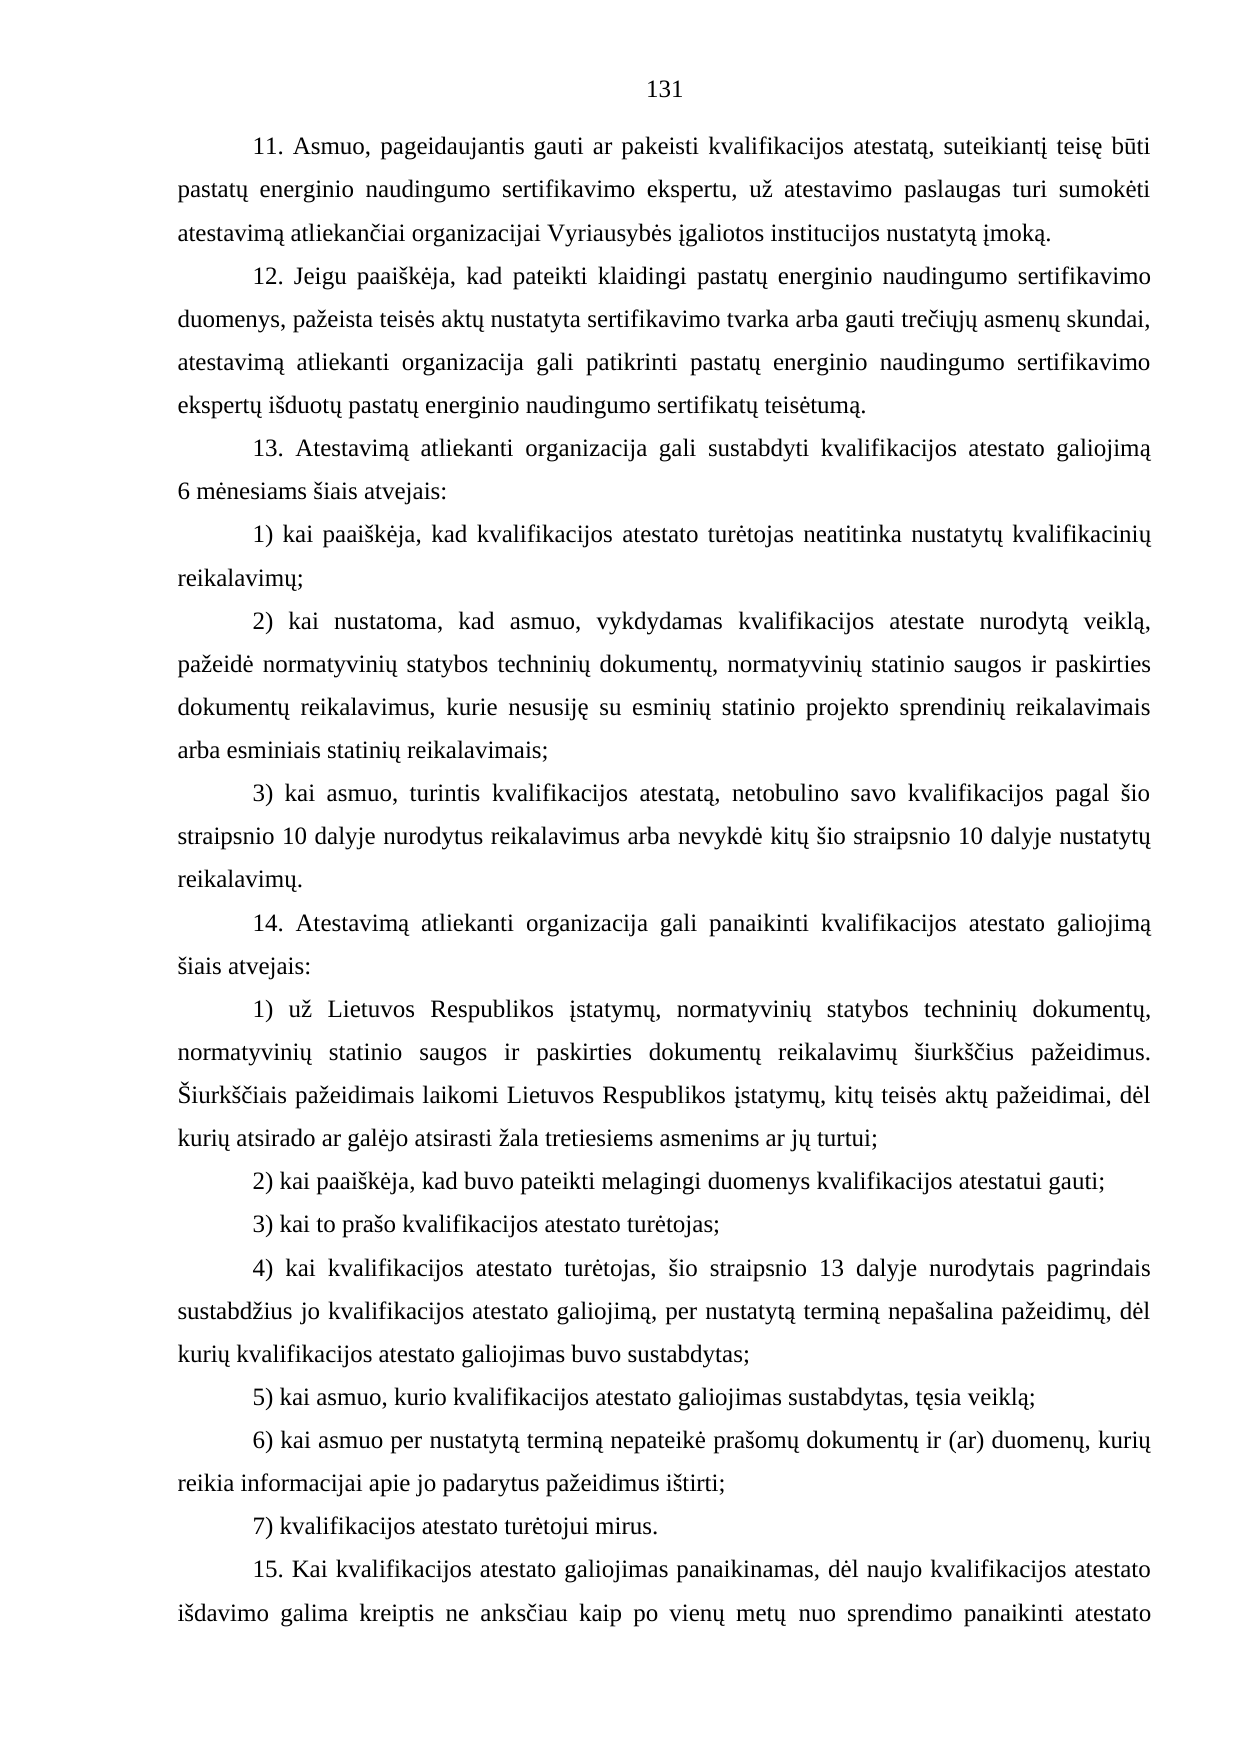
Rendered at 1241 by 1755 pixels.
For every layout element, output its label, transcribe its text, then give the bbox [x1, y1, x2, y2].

text 2) kai nustatoma, kad asmuo, vykdydamas kvalifikacijos atestate nurodytą veiklą, pažeidė normatyvinių statybos techninių dokumentų, normatyvinių statinio saugos ir paskirties dokumentų reikalavimus, kurie nesusiję su esminių statinio projekto sprendinių reikalavimais arba esminiais statinių reikalavimais; [177, 606, 1152, 764]
text 6) kai asmuo per nustatytą terminą nepateikė prašomų dokumentų ir (ar) duomenų, kurių reikia informacijai apie jo padarytus pažeidimus ištirti; [177, 1425, 1152, 1497]
text 13. Atestavimą atliekanti organizacija gali sustabdyti kvalifikacijos atestato galiojimą 6 mėnesiams šiais atvejais: [177, 433, 1152, 505]
text 14. Atestavimą atliekanti organizacija gali panaikinti kvalifikacijos atestato galiojimą šiais atvejais: [177, 908, 1152, 979]
text 2) kai paaiškėja, kad buvo pateikti melagingi duomenys kvalifikacijos atestatui gauti; [177, 1166, 1152, 1195]
text 11. Asmuo, pageidaujantis gauti ar pakeisti kvalifikacijos atestatą, suteikiantį teisę būti pastatų energinio naudingumo sertifikavimo ekspertu, už atestavimo paslaugas turi sumokėti atestavimą atliekančiai organizacijai Vyriausybės įgaliotos institucijos nustatytą įmoką. [177, 131, 1152, 246]
text 3) kai to prašo kvalifikacijos atestato turėtojas; [177, 1209, 1152, 1238]
text 7) kvalifikacijos atestato turėtojui mirus. [177, 1511, 1152, 1540]
text 4) kai kvalifikacijos atestato turėtojas, šio straipsnio 13 dalyje nurodytais pagrindais sustabdžius jo kvalifikacijos atestato galiojimą, per nustatytą terminą nepašalina pažeidimų, dėl kurių kvalifikacijos atestato galiojimas buvo sustabdytas; [177, 1253, 1152, 1368]
text 3) kai asmuo, turintis kvalifikacijos atestatą, netobulino savo kvalifikacijos pagal šio straipsnio 10 dalyje nurodytus reikalavimus arba nevykdė kitų šio straipsnio 10 dalyje nustatytų reikalavimų. [177, 778, 1152, 893]
text 1) kai paaiškėja, kad kvalifikacijos atestato turėtojas neatitinka nustatytų kvalifikacinių reikalavimų; [177, 519, 1152, 591]
text 1) už Lietuvos Respublikos įstatymų, normatyvinių statybos techninių dokumentų, normatyvinių statinio saugos ir paskirties dokumentų reikalavimų šiurkščius pažeidimus. Šiurkščiais pažeidimais laikomi Lietuvos Respublikos įstatymų, kitų teisės aktų pažeidimai, dėl kurių atsirado ar galėjo atsirasti žala tretiesiems asmenims ar jų turtui; [177, 994, 1152, 1152]
text 15. Kai kvalifikacijos atestato galiojimas panaikinamas, dėl naujo kvalifikacijos atestato išdavimo galima kreiptis ne anksčiau kaip po vienų metų nuo sprendimo panaikinti atestato [177, 1554, 1152, 1626]
text 12. Jeigu paaiškėja, kad pateikti klaidingi pastatų energinio naudingumo sertifikavimo duomenys, pažeista teisės aktų nustatyta sertifikavimo tvarka arba gauti trečiųjų asmenų skundai, atestavimą atliekanti organizacija gali patikrinti pastatų energinio naudingumo sertifikavimo ekspertų išduotų pastatų energinio naudingumo sertifikatų teisėtumą. [177, 261, 1152, 419]
text 5) kai asmuo, kurio kvalifikacijos atestato galiojimas sustabdytas, tęsia veiklą; [177, 1382, 1152, 1411]
